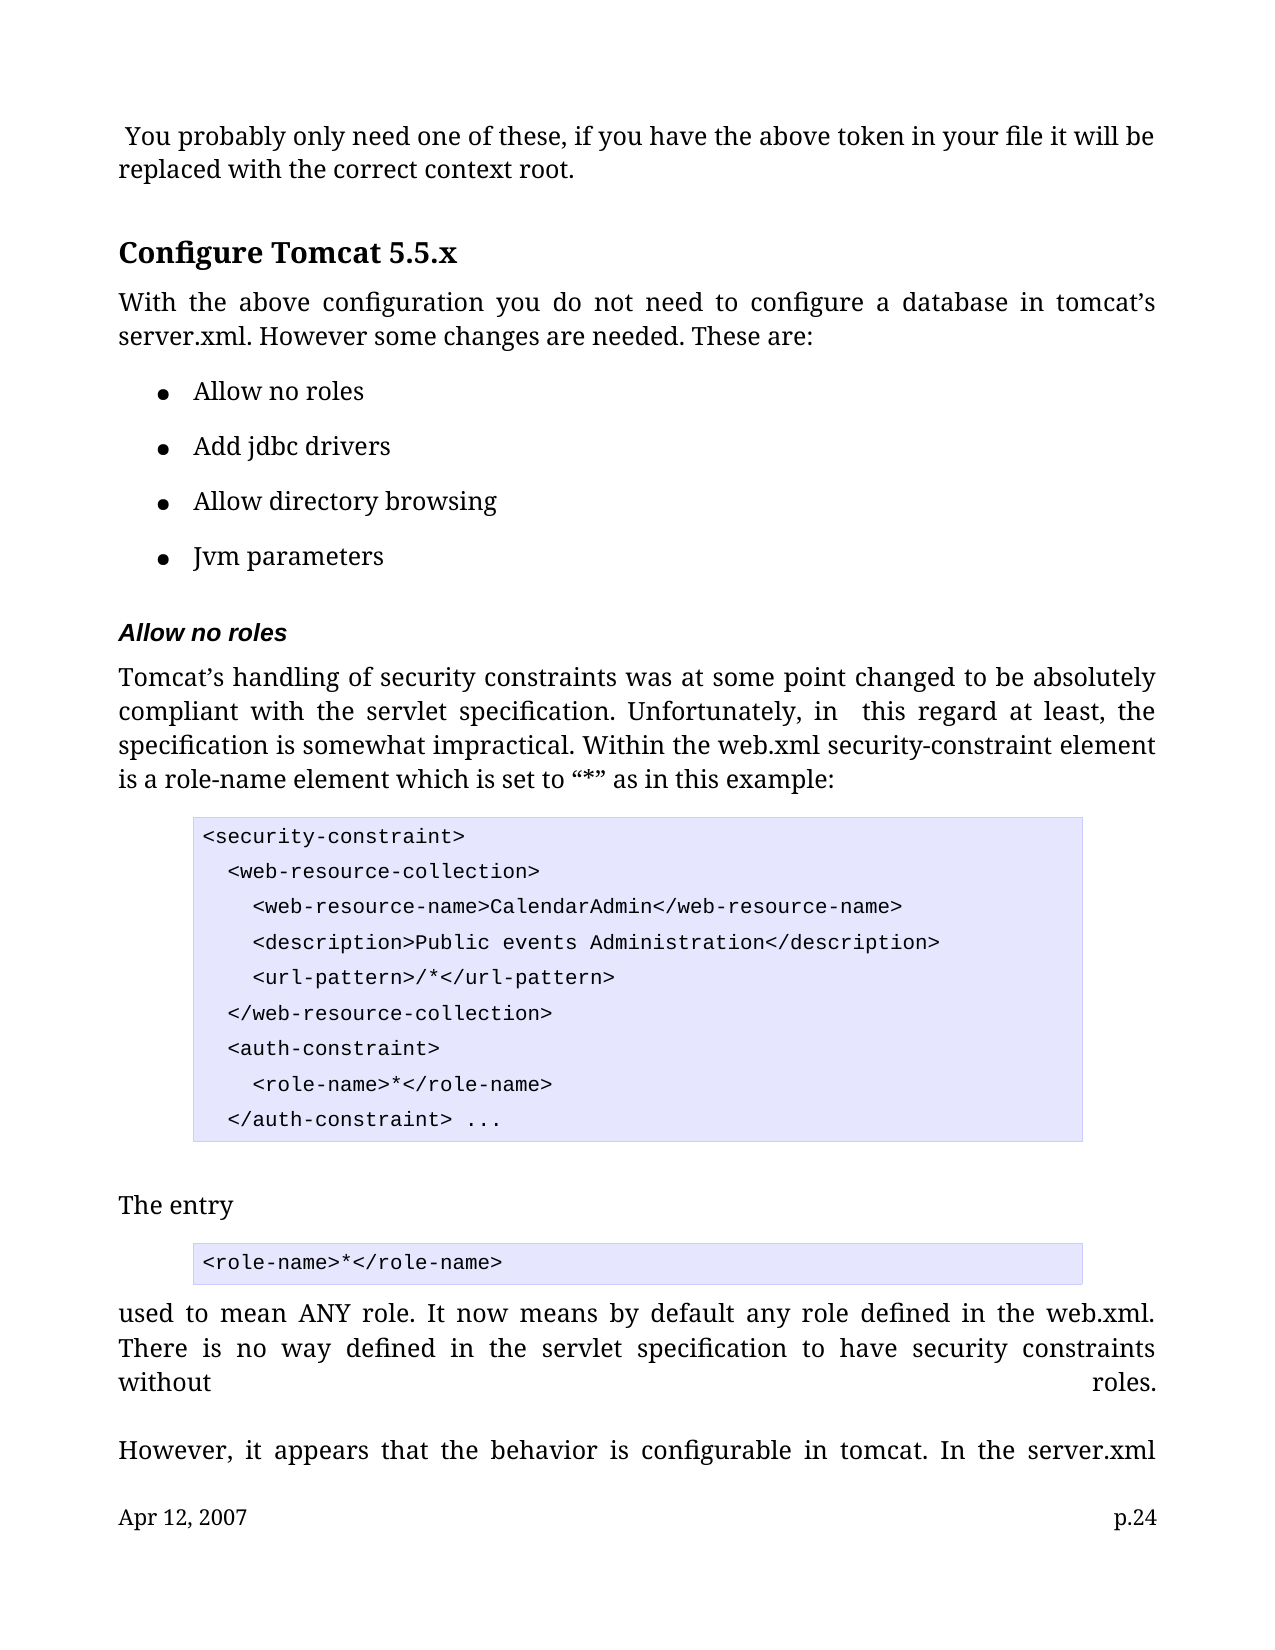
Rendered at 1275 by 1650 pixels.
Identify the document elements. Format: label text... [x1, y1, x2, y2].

text You probably only need one of these, if you have the above token in your file it will be replaced with the correct context root. [118, 118, 1157, 186]
text With the above configuration you do not need to configure a database in tomcat’s server.xml. However some changes are needed. These are: [118, 284, 1157, 353]
list Allow no roles [156, 374, 1157, 408]
text <url-pattern>/*</url-pattern> [194, 958, 1082, 991]
text <auth-constraint> [194, 1029, 1082, 1062]
text Tomcat’s handling of security constraints was at some point changed to be absolutely compliant with the servlet specification. Unfortunately, in this regard at least, the specification is somewhat impractical. Within the web.xml security-constraint element is a role-name element which is set to “*” as in this example: [118, 659, 1157, 796]
list Add jdbc drivers [156, 429, 1157, 463]
text </web-resource-collection> [194, 994, 1082, 1026]
list Jvm parameters [156, 539, 1157, 573]
text <role-name>*</role-name> [194, 1244, 1082, 1284]
text <role-name>*</role-name> [194, 1064, 1082, 1097]
text <web-resource-collection> [194, 852, 1082, 885]
text <web-resource-name>CalendarAdmin</web-resource-name> [194, 887, 1082, 920]
text used to mean ANY role. It now means by default any role defined in the web.xml. There is no way defined in the servlet specification to have security constraints without roles. However, it appears that the behavior is configurable in tomcat. In the server.xml [118, 1296, 1157, 1466]
list Allow directory browsing [156, 484, 1157, 518]
subtitle Allow no roles [118, 619, 1157, 647]
text <description>Public events Administration</description> [194, 923, 1082, 956]
subtitle Configure Tomcat 5.5.x [118, 232, 1157, 272]
text <security-constraint> [194, 818, 1082, 849]
text The entry [118, 1153, 1157, 1222]
text </auth-constraint> ... [194, 1100, 1082, 1141]
